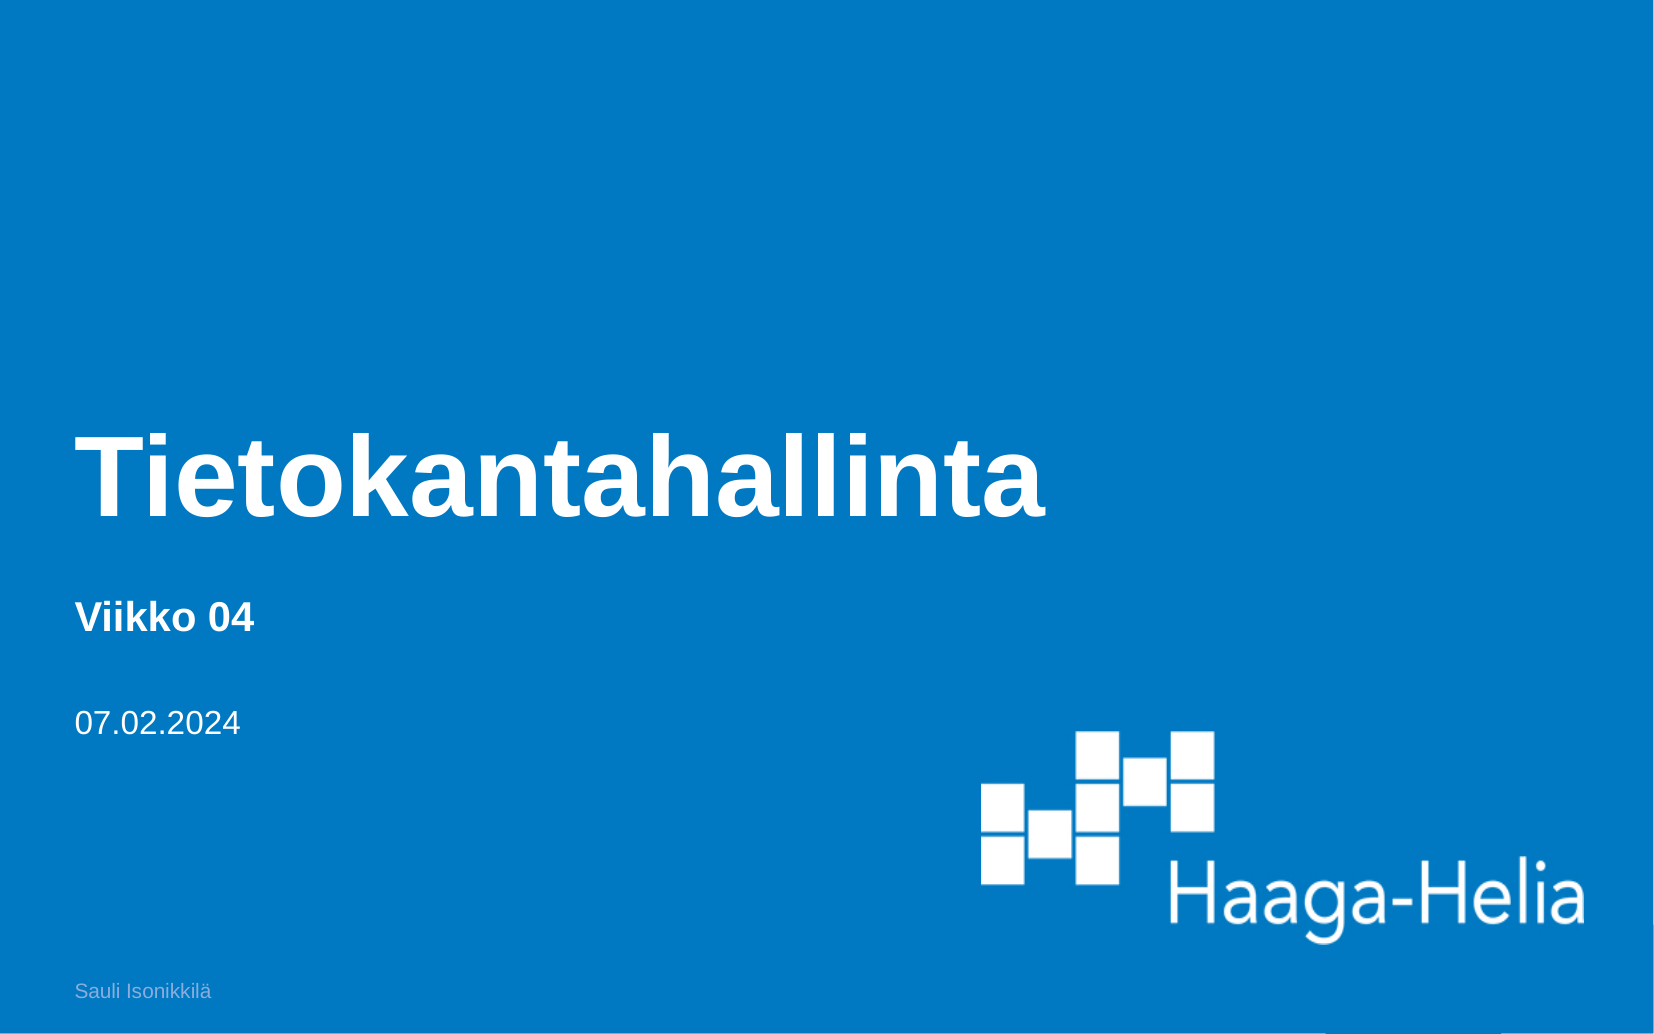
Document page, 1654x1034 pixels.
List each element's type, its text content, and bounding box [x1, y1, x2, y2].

footer Sauli Isonikkilä [74, 947, 1326, 1003]
list Viikko 04 [74, 595, 1584, 684]
title Tietokantahallinta [74, 267, 1584, 540]
slide_number 07.02.2024 [74, 685, 486, 741]
picture [981, 731, 1584, 945]
